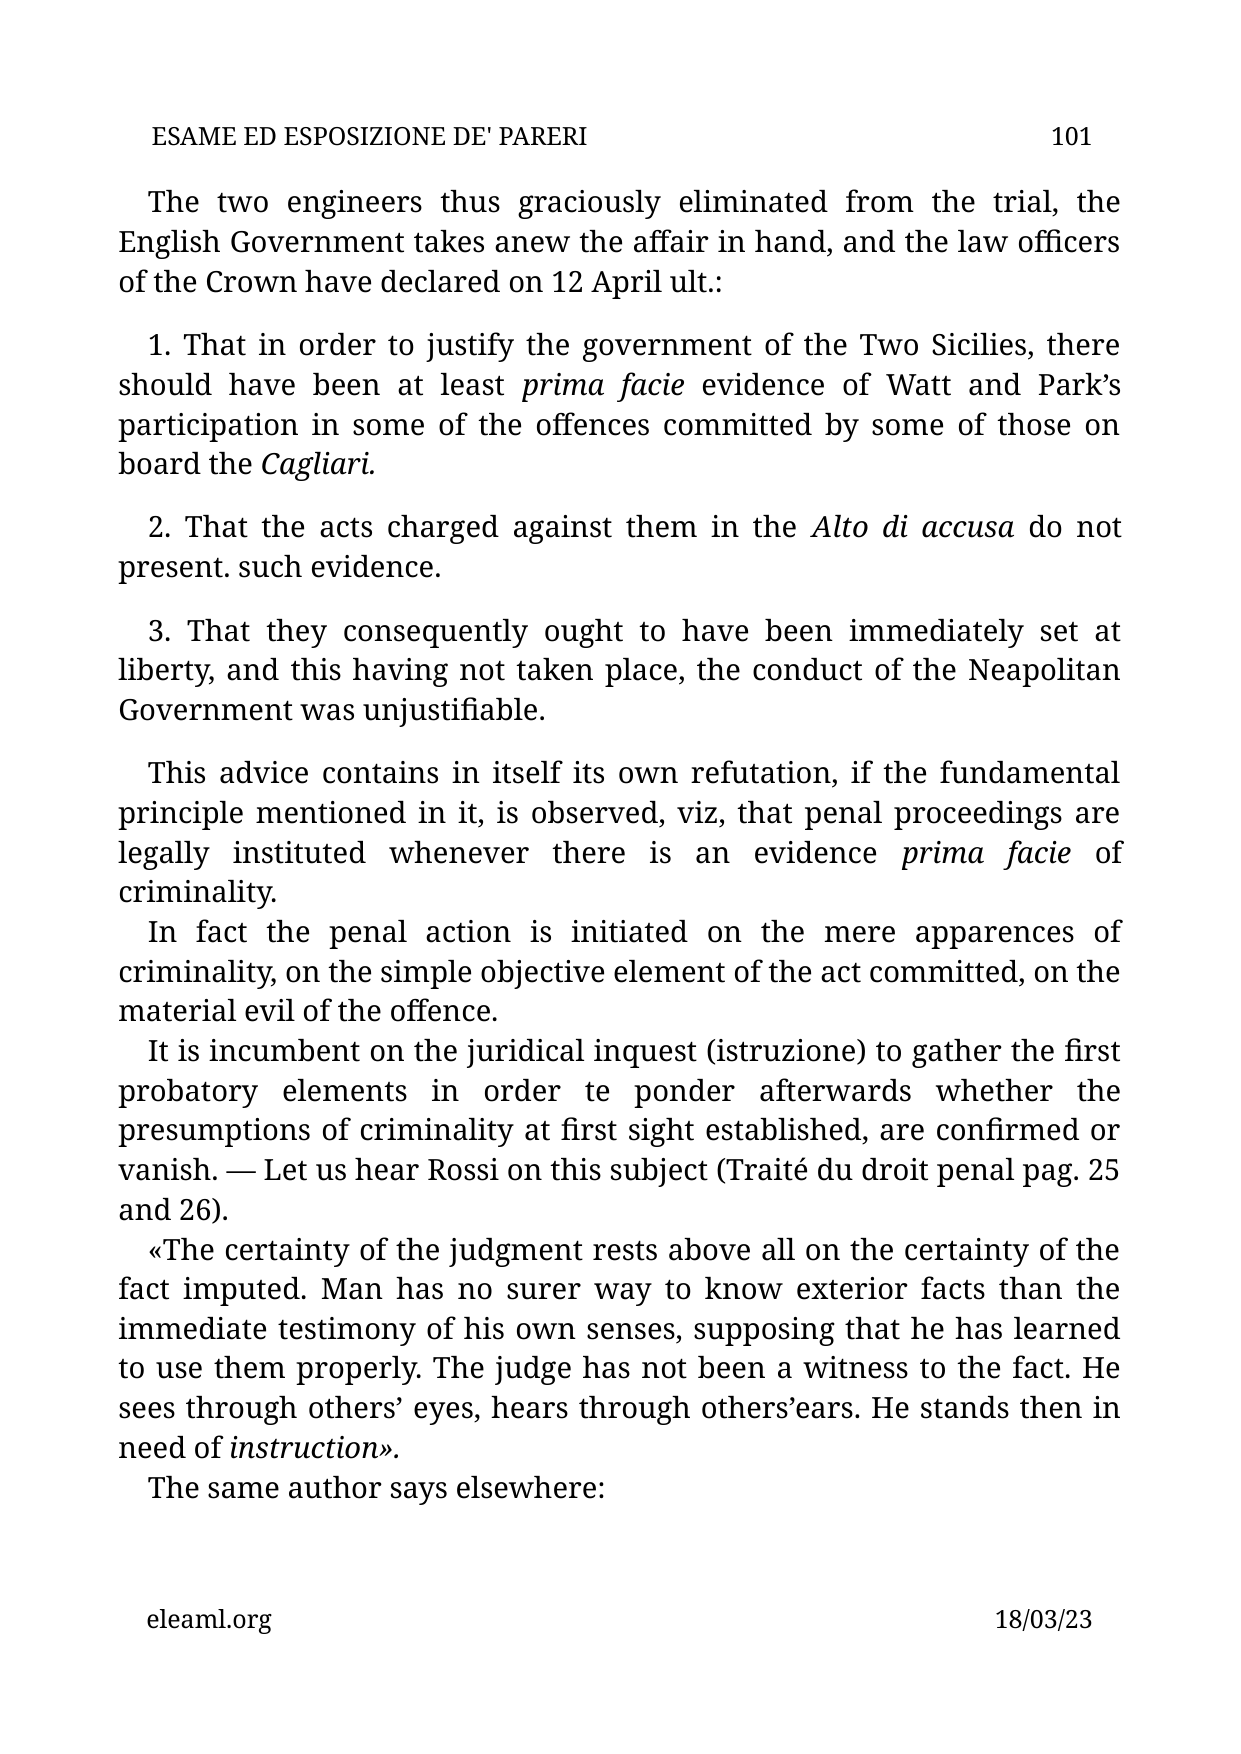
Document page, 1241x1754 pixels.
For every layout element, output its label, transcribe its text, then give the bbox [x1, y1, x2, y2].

text 3. That they consequently ought to have been immediately set at liberty, and this having not taken place, the conduct of the Neapolitan Government was unjustifiable. [118, 610, 1122, 729]
text 2. That the acts charged against them in the Alto di accusa do not present. such evidence. [118, 507, 1122, 586]
text It is incumbent on the juridical inquest (istruzione) to gather the first probatory elements in order te ponder afterwards whether the presumptions of criminality at first sight established, are confirmed or vanish. — Let us hear Rossi on this subject (Traité du droit penal pag. 25 and 26). [118, 1030, 1122, 1229]
text This advice contains in itself its own refutation, if the fundamental principle mentioned in it, is observed, viz, that penal proceedings are legally instituted whenever there is an evidence prima facie of criminality. [118, 752, 1122, 911]
text The same author says elsewhere: [118, 1467, 1122, 1507]
text «The certainty of the judgment rests above all on the certainty of the fact imputed. Man has no surer way to know exterior facts than the immediate testimony of his own senses, supposing that he has learned to use them properly. The judge has not been a witness to the fact. He sees through others’ eyes, hears through others’ears. He stands then in need of instruction». [118, 1229, 1122, 1467]
text The two engineers thus graciously eliminated from the trial, the English Government takes anew the affair in hand, and the law officers of the Crown have declared on 12 April ult.: [118, 182, 1122, 301]
text In fact the penal action is initiated on the mere apparences of criminality, on the simple objective element of the act committed, on the material evil of the offence. [118, 911, 1122, 1030]
text 1. That in order to justify the government of the Two Sicilies, there should have been at least prima facie evidence of Watt and Park’s participation in some of the offences committed by some of those on board the Cagliari. [118, 324, 1122, 483]
